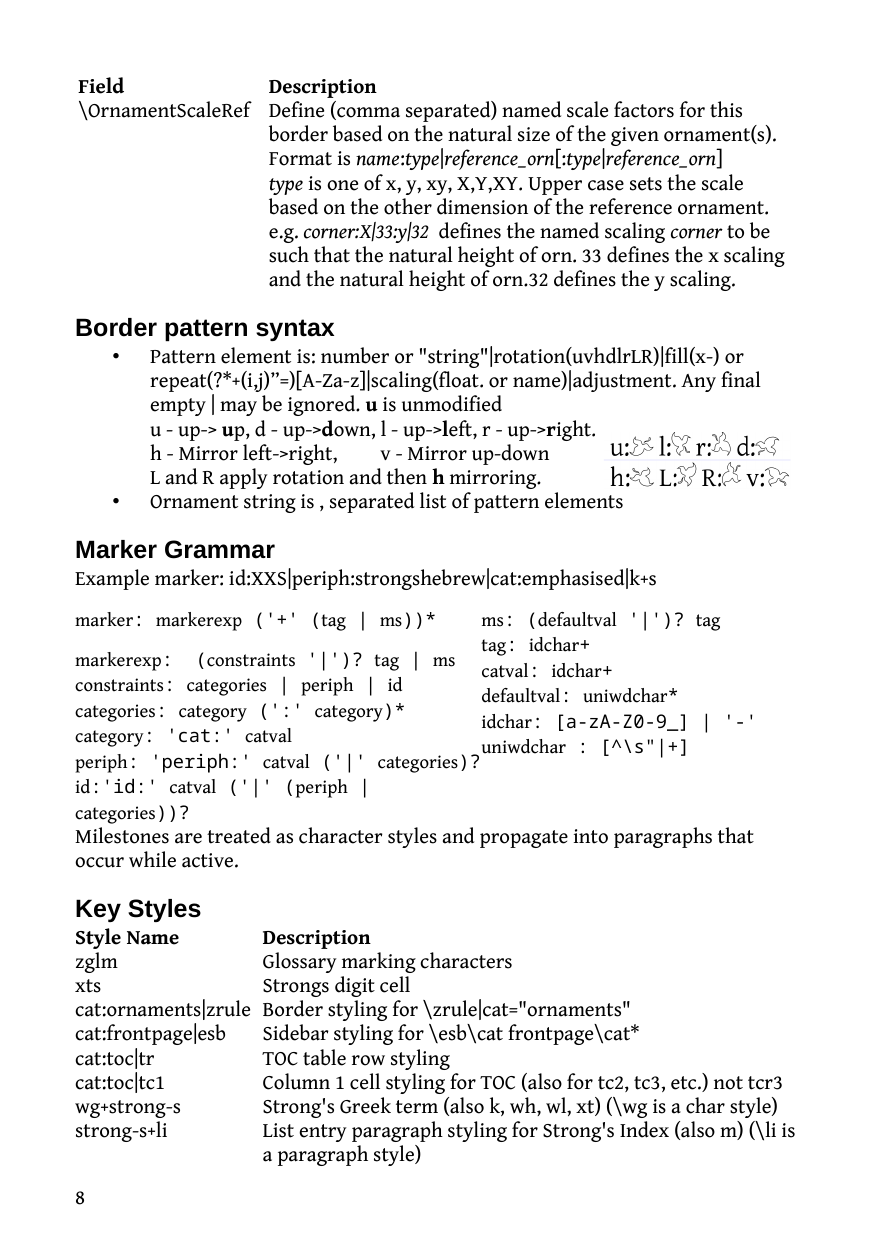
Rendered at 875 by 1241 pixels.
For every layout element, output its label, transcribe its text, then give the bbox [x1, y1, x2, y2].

table_cell strong-s+li [75, 1119, 262, 1168]
table_header Description [266, 75, 796, 99]
table_cell cat:ornaments|zrule [75, 999, 262, 1023]
table_header Field [75, 75, 266, 99]
list Ornament string is , separated list of pattern elements [112, 490, 799, 514]
table_header ms: (defaultval '|')? tag tag: idchar+ catval: idchar+ defaultval: uniwdchar* idchar: [a-zA-Z0-9_] | '-' uniwdchar : [^\s"|+] [481, 606, 797, 825]
table_cell Define (comma separated) named scale factors for this border based on the natural size of the given ornament(s). Format is name:type|reference_orn[:type|reference_orn] type is one of x, y, xy, X,Y,XY. Upper case sets the scale based on the other dimension of the reference ornament. e.g. corner:X|33:y|32 defines the named scaling corner to be such that the natural height of orn. 33 defines the x scaling and the natural height of orn.32 defines the y scaling. [266, 99, 796, 292]
table_cell cat:toc|tr [75, 1047, 262, 1071]
table_header Style Name [75, 926, 262, 950]
table_cell Border styling for \zrule|cat="ornaments" [263, 999, 799, 1023]
table_cell Sidebar styling for \esb\cat frontpage\cat* [263, 1023, 799, 1047]
table_cell xts [75, 974, 262, 998]
subtitle Marker Grammar [75, 535, 799, 564]
table_cell TOC table row styling [263, 1047, 799, 1071]
table_cell Strong's Greek term (also k, wh, wl, xt) (\wg is a char style) [263, 1095, 799, 1119]
text Milestones are treated as character styles and propagate into paragraphs that occur while active. [75, 825, 799, 873]
table_cell wg+strong-s [75, 1095, 262, 1119]
table_cell Column 1 cell styling for TOC (also for tc2, tc3, etc.) not tcr3 [263, 1071, 799, 1095]
table_cell Glossary marking characters [263, 950, 799, 974]
picture [603, 432, 791, 489]
table_cell \OrnamentScaleRef [75, 99, 266, 292]
table_cell cat:toc|tc1 [75, 1071, 262, 1095]
list Pattern element is: number or "string"|rotation(uvhdlrLR)|fill(x-) or repeat(?*+(i,j)”=)[A-Za-z]|scaling(float. or name)|adjustment. Any final empty | may be ignored. u is unmodified u - up-> up, d - up->down, l - up->left, r - up->right. h - Mirror left->right, v - Mirror up-down L and R apply rotation and then h mirroring. [112, 345, 799, 490]
table_header Description [263, 926, 799, 950]
table_header marker: markerexp ('+' (tag | ms))* markerexp: (constraints '|')? tag | ms constraints: categories | periph | id categories: category (':' category)* category: 'cat:' catval periph: 'periph:' catval ('|' categories)? id:'id:' catval ('|' (periph | categories))? [75, 606, 481, 825]
table_cell zglm [75, 950, 262, 974]
table_cell Strongs digit cell [263, 974, 799, 998]
table_cell cat:frontpage|esb [75, 1023, 262, 1047]
text Example marker: id:XXS|periph:strongshebrew|cat:emphasised|k+s [75, 567, 799, 591]
subtitle Key Styles [75, 894, 799, 923]
subtitle Border pattern syntax [75, 313, 799, 342]
table_cell List entry paragraph styling for Strong's Index (also m) (\li is a paragraph style) [263, 1119, 799, 1168]
